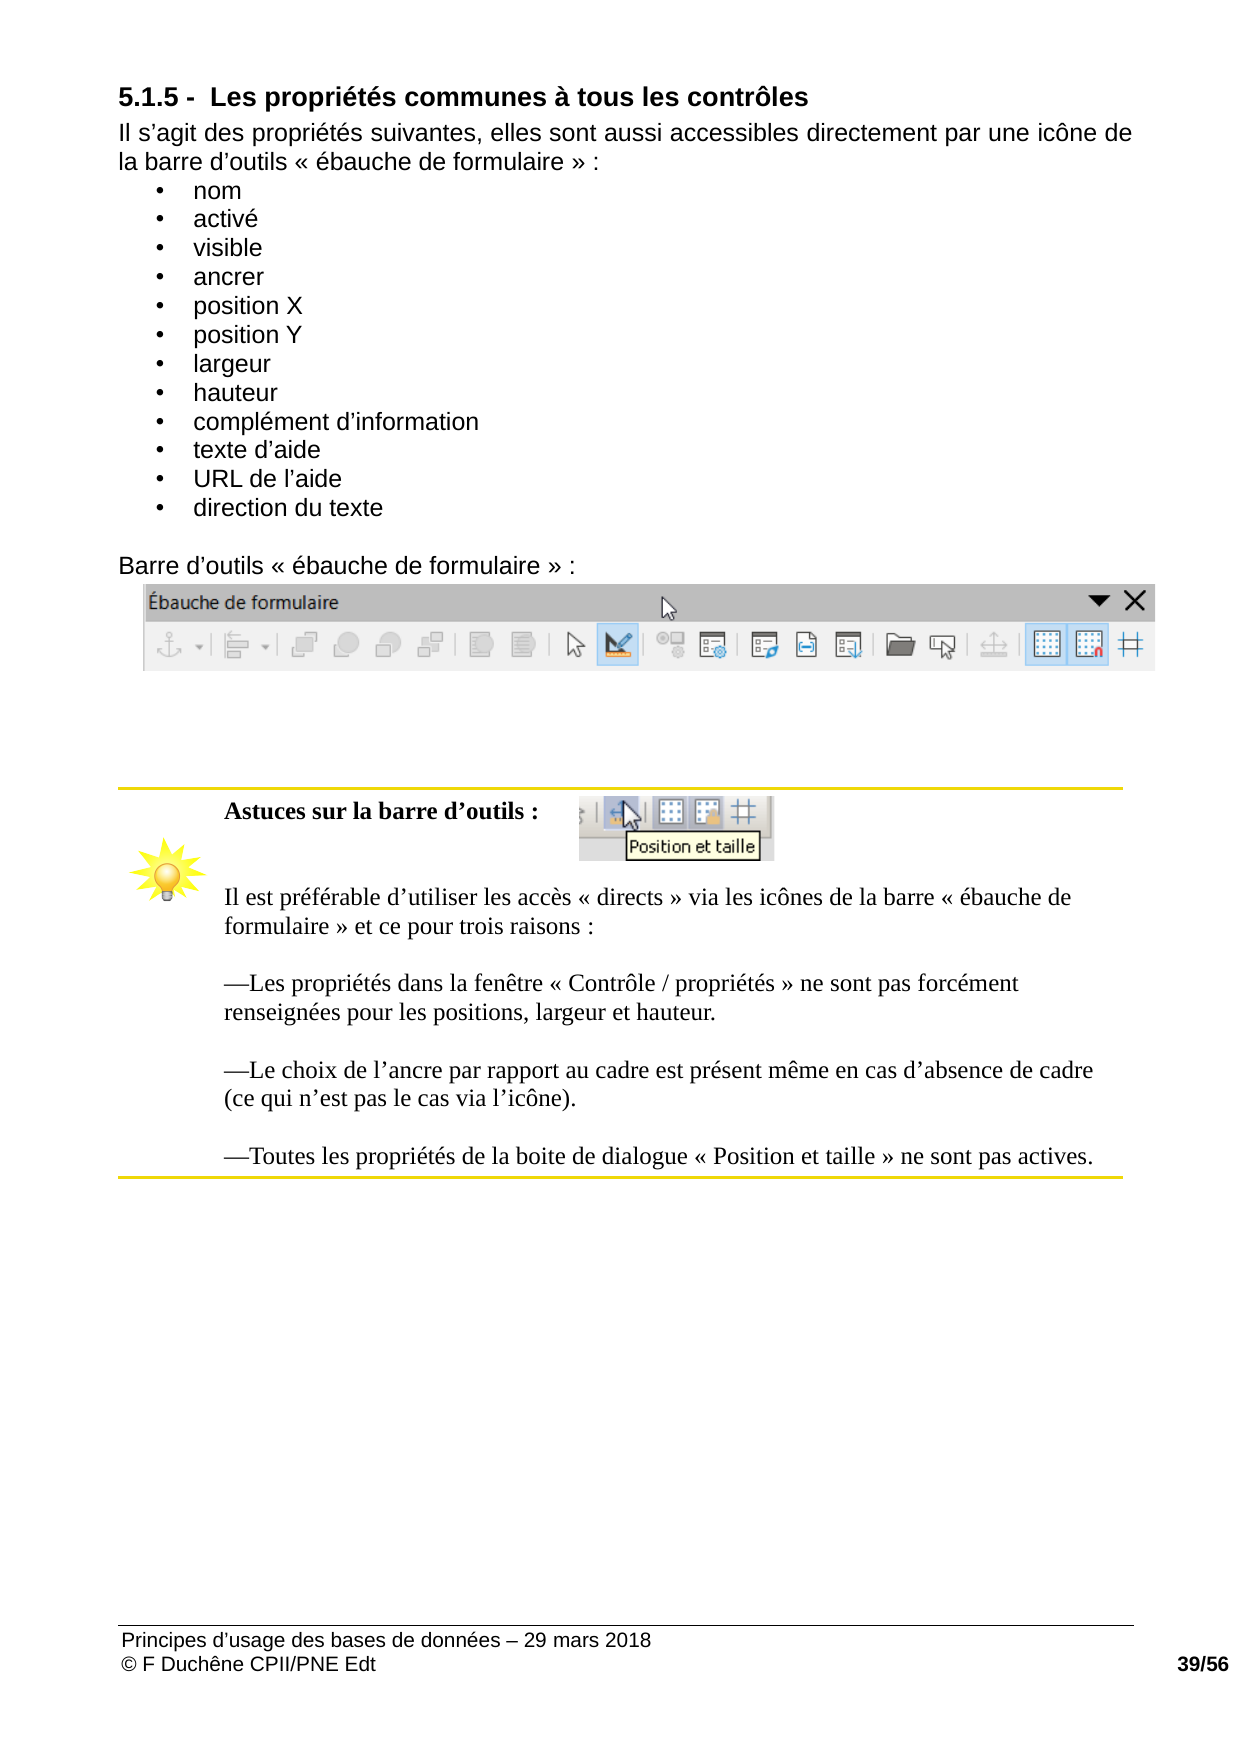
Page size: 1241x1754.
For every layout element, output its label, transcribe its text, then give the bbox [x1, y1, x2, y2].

list URL de l’aide [156, 464, 1134, 493]
list texte d’aide [156, 435, 1134, 464]
list activé [156, 204, 1134, 233]
list position X [156, 291, 1134, 320]
list direction du texte [156, 493, 1134, 522]
table_header [118, 790, 218, 1176]
list complément d’information [156, 406, 1134, 435]
table_header Astuces sur la barre d’outils : Il est préférable d’utiliser les accès « directs » via les icônes de la barre « ébauche de formulaire » et ce pour trois raisons : —Les propriétés dans la fenêtre « Contrôle / propriétés » ne sont pas forcément renseignées pour les positions, largeur et hauteur. —Le choix de l’ancre par rapport au cadre est présent même en cas d’absence de cadre (ce qui n’est pas le cas via l’icône). —Toutes les propriétés de la boite de dialogue « Position et taille » ne sont pas actives. [218, 790, 1123, 1176]
list largeur [156, 349, 1134, 378]
list ancrer [156, 262, 1134, 291]
text Barre d’outils « ébauche de formulaire » : [118, 551, 1134, 579]
text Il s’agit des propriétés suivantes, elles sont aussi accessibles directement par une icône de la barre d’outils « ébauche de formulaire » : [118, 118, 1134, 176]
list nom [156, 176, 1134, 204]
picture [123, 824, 213, 914]
picture [579, 796, 775, 861]
list visible [156, 233, 1134, 262]
subtitle Les propriétés communes à tous les contrôles [118, 81, 1134, 112]
list hauteur [156, 378, 1134, 406]
list position Y [156, 320, 1134, 349]
picture [142, 584, 1156, 671]
